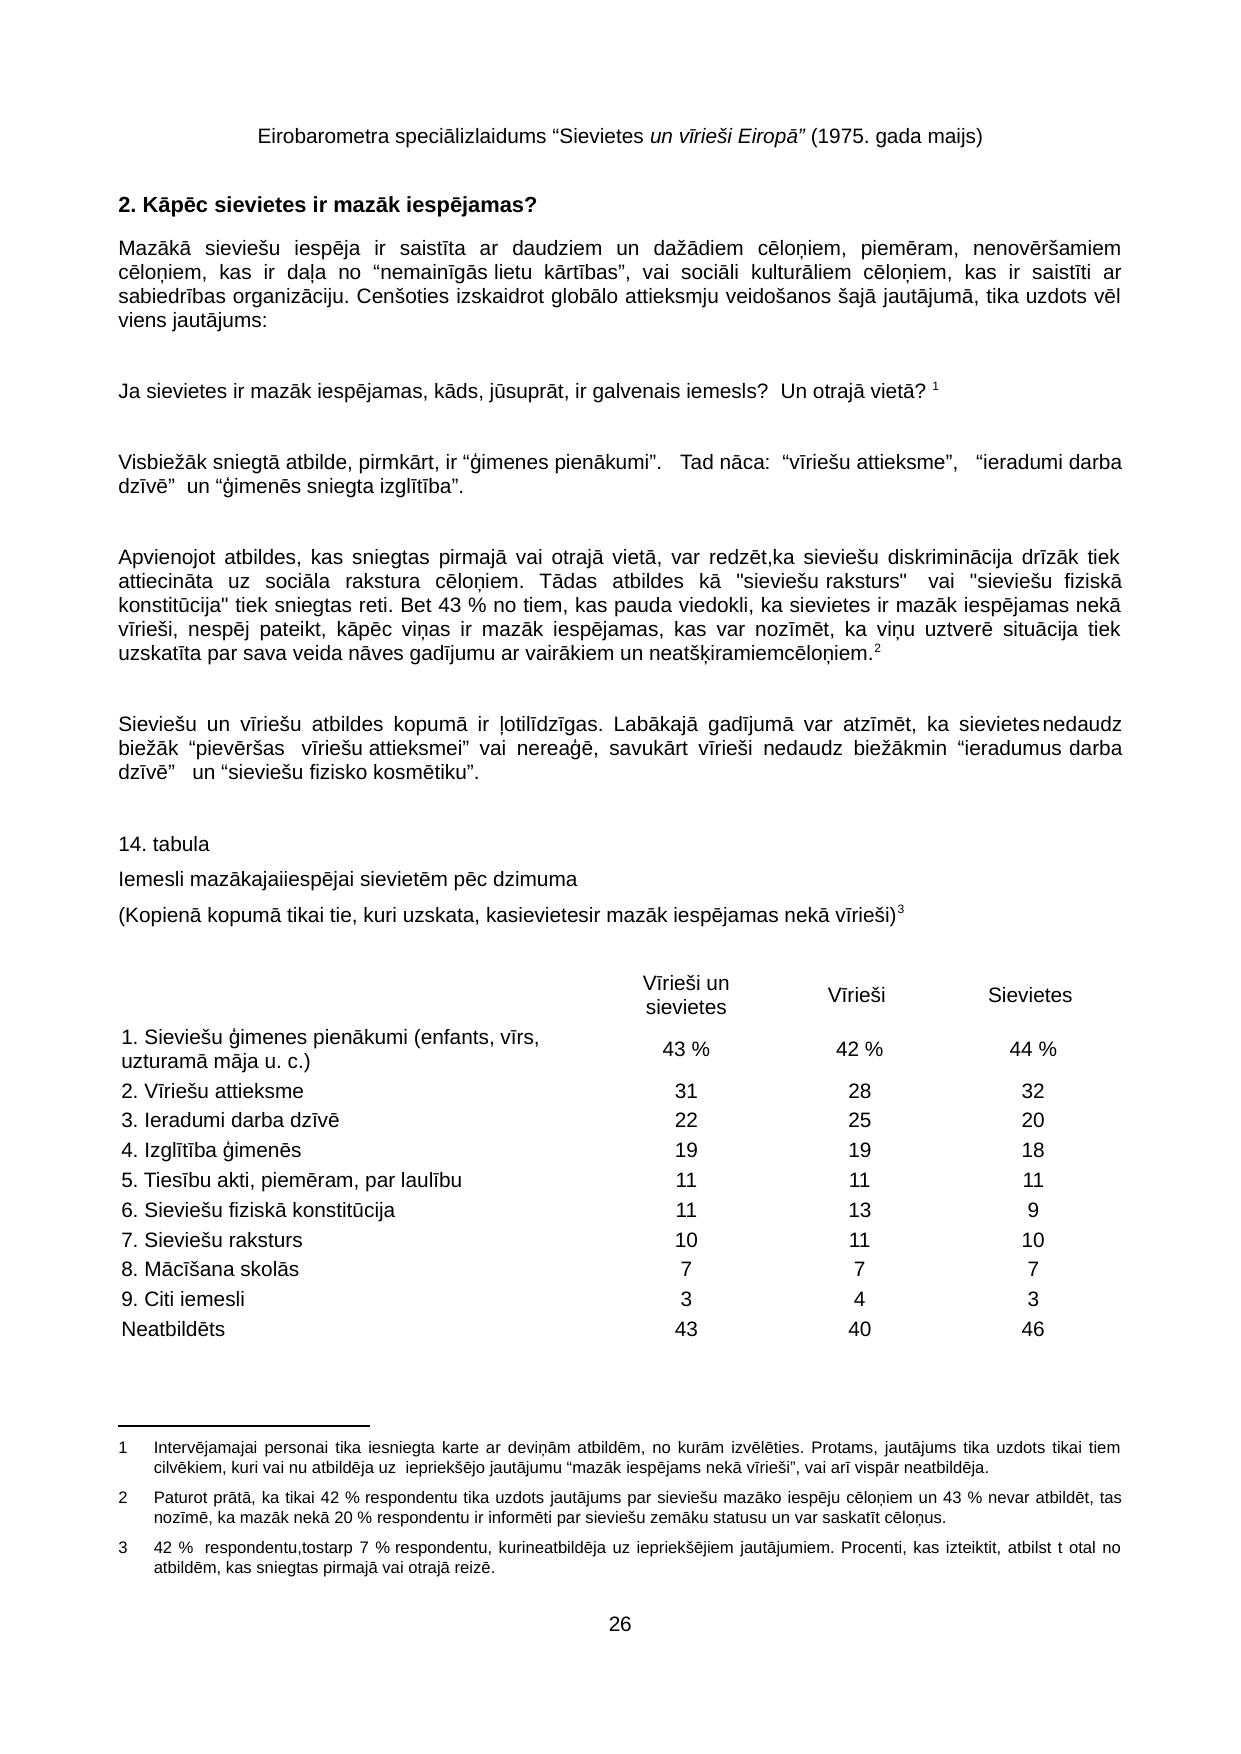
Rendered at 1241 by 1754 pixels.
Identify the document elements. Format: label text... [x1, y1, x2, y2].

text Intervējamajai personai tika iesniegta karte ar deviņām atbildēm, no kurām izvēlēties. Protams, jautājums tika uzdots tikai tiem cilvēkiem, kuri vai nu atbildēja uz iepriekšējo jautājumu “mazāk iespējams nekā vīrieši”, vai arī vispār neatbildēja. [118, 1438, 1122, 1477]
table_cell 1. Sieviešu ģimenes pienākumi (enfants, vīrs, uzturamā māja u. c.) [118, 1022, 599, 1076]
table_cell 7 [599, 1254, 773, 1284]
text (Kopienā kopumā tikai tie, kuri uzskata, kasievietesir mazāk iespējamas nekā vīrieši) [118, 903, 1122, 927]
table_cell Neatbildēts [118, 1314, 599, 1344]
table_cell 3 [599, 1284, 773, 1314]
table_cell 9. Citi iemesli [118, 1284, 599, 1314]
table_header Sievietes [946, 968, 1120, 1022]
table_cell 19 [599, 1135, 773, 1165]
text Paturot prātā, ka tikai 42 % respondentu tika uzdots jautājums par sieviešu mazāko iespēju cēloņiem un 43 % nevar atbildēt, tas nozīmē, ka mazāk nekā 20 % respondentu ir informēti par sieviešu zemāku statusu un var saskatīt cēloņus. [118, 1488, 1122, 1527]
table_cell 8. Mācīšana skolās [118, 1254, 599, 1284]
table_cell 10 [946, 1225, 1120, 1254]
table_cell 32 [946, 1076, 1120, 1105]
table_cell 43 [599, 1314, 773, 1344]
table_header [118, 968, 599, 1022]
text 14. tabula [118, 831, 1122, 855]
table_cell 11 [773, 1225, 946, 1254]
table_cell 2. Vīriešu attieksme [118, 1076, 599, 1105]
table_cell 20 [946, 1105, 1120, 1135]
table_cell 9 [946, 1195, 1120, 1224]
subtitle 2. Kāpēc sievietes ir mazāk iespējamas? [118, 192, 1122, 217]
table_cell 7 [946, 1254, 1120, 1284]
text Iemesli mazākajaiiespējai sievietēm pēc dzimuma [118, 867, 1122, 891]
table_cell 11 [773, 1165, 946, 1195]
table_cell 3 [946, 1284, 1120, 1314]
text Apvienojot atbildes, kas sniegtas pirmajā vai otrajā vietā, var redzēt,ka sieviešu diskriminācija drīzāk tiek attiecināta uz sociāla rakstura cēloņiem. Tādas atbildes kā "sieviešu raksturs" vai "sieviešu fiziskā konstitūcija" tiek sniegtas reti. Bet 43 % no tiem, kas pauda viedokli, ka sievietes ir mazāk iespējamas nekā vīrieši, nespēj pateikt, kāpēc viņas ir mazāk iespējamas, kas var nozīmēt, ka viņu uztverē situācija tiek uzskatīta par sava veida nāves gadījumu ar vairākiem un neatšķiramiemcēloņiem. [118, 545, 1122, 665]
table_cell 7. Sieviešu raksturs [118, 1225, 599, 1254]
table_cell 44 % [946, 1022, 1120, 1076]
table_cell 5. Tiesību akti, piemēram, par laulību [118, 1165, 599, 1195]
table_header Vīrieši un sievietes [599, 968, 773, 1022]
table_cell 11 [599, 1165, 773, 1195]
table_cell 13 [773, 1195, 946, 1224]
table_cell 18 [946, 1135, 1120, 1165]
text Mazākā sieviešu iespēja ir saistīta ar daudziem un dažādiem cēloņiem, piemēram, nenovēršamiem cēloņiem, kas ir daļa no “nemainīgās lietu kārtības”, vai sociāli kulturāliem cēloņiem, kas ir saistīti ar sabiedrības organizāciju. Cenšoties izskaidrot globālo attieksmju veidošanos šajā jautājumā, tika uzdots vēl viens jautājums: [118, 236, 1122, 331]
table_cell 10 [599, 1225, 773, 1254]
table_cell 42 % [773, 1022, 946, 1076]
table_cell 25 [773, 1105, 946, 1135]
table_cell 6. Sieviešu fiziskā konstitūcija [118, 1195, 599, 1224]
table_cell 40 [773, 1314, 946, 1344]
table_cell 19 [773, 1135, 946, 1165]
table_cell 31 [599, 1076, 773, 1105]
table_cell 22 [599, 1105, 773, 1135]
table_cell 4 [773, 1284, 946, 1314]
table_cell 43 % [599, 1022, 773, 1076]
table_header Vīrieši [773, 968, 946, 1022]
table_cell 46 [946, 1314, 1120, 1344]
text Visbiežāk sniegtā atbilde, pirmkārt, ir “ģimenes pienākumi”. Tad nāca: “vīriešu attieksme”, “ieradumi darba dzīvē” un “ģimenēs sniegta izglītība”. [118, 450, 1122, 498]
text Sieviešu un vīriešu atbildes kopumā ir ļotilīdzīgas. Labākajā gadījumā var atzīmēt, ka sievietesnedaudz biežāk “pievēršas vīriešu attieksmei” vai nereaģē, savukārt vīrieši nedaudz biežākmin “ieradumus darba dzīvē” un “sieviešu fizisko kosmētiku”. [118, 712, 1122, 784]
text 42 % respondentu,tostarp 7 % respondentu, kurineatbildēja uz iepriekšējiem jautājumiem. Procenti, kas izteiktit, atbilst t otal no atbildēm, kas sniegtas pirmajā vai otrajā reizē. [118, 1538, 1122, 1577]
table_cell 4. Izglītība ģimenēs [118, 1135, 599, 1165]
table_cell 11 [599, 1195, 773, 1224]
table_cell 11 [946, 1165, 1120, 1195]
table_cell 7 [773, 1254, 946, 1284]
text Ja sievietes ir mazāk iespējamas, kāds, jūsuprāt, ir galvenais iemesls? Un otrajā vietā? [118, 379, 1122, 403]
table_cell 3. Ieradumi darba dzīvē [118, 1105, 599, 1135]
table_cell 28 [773, 1076, 946, 1105]
